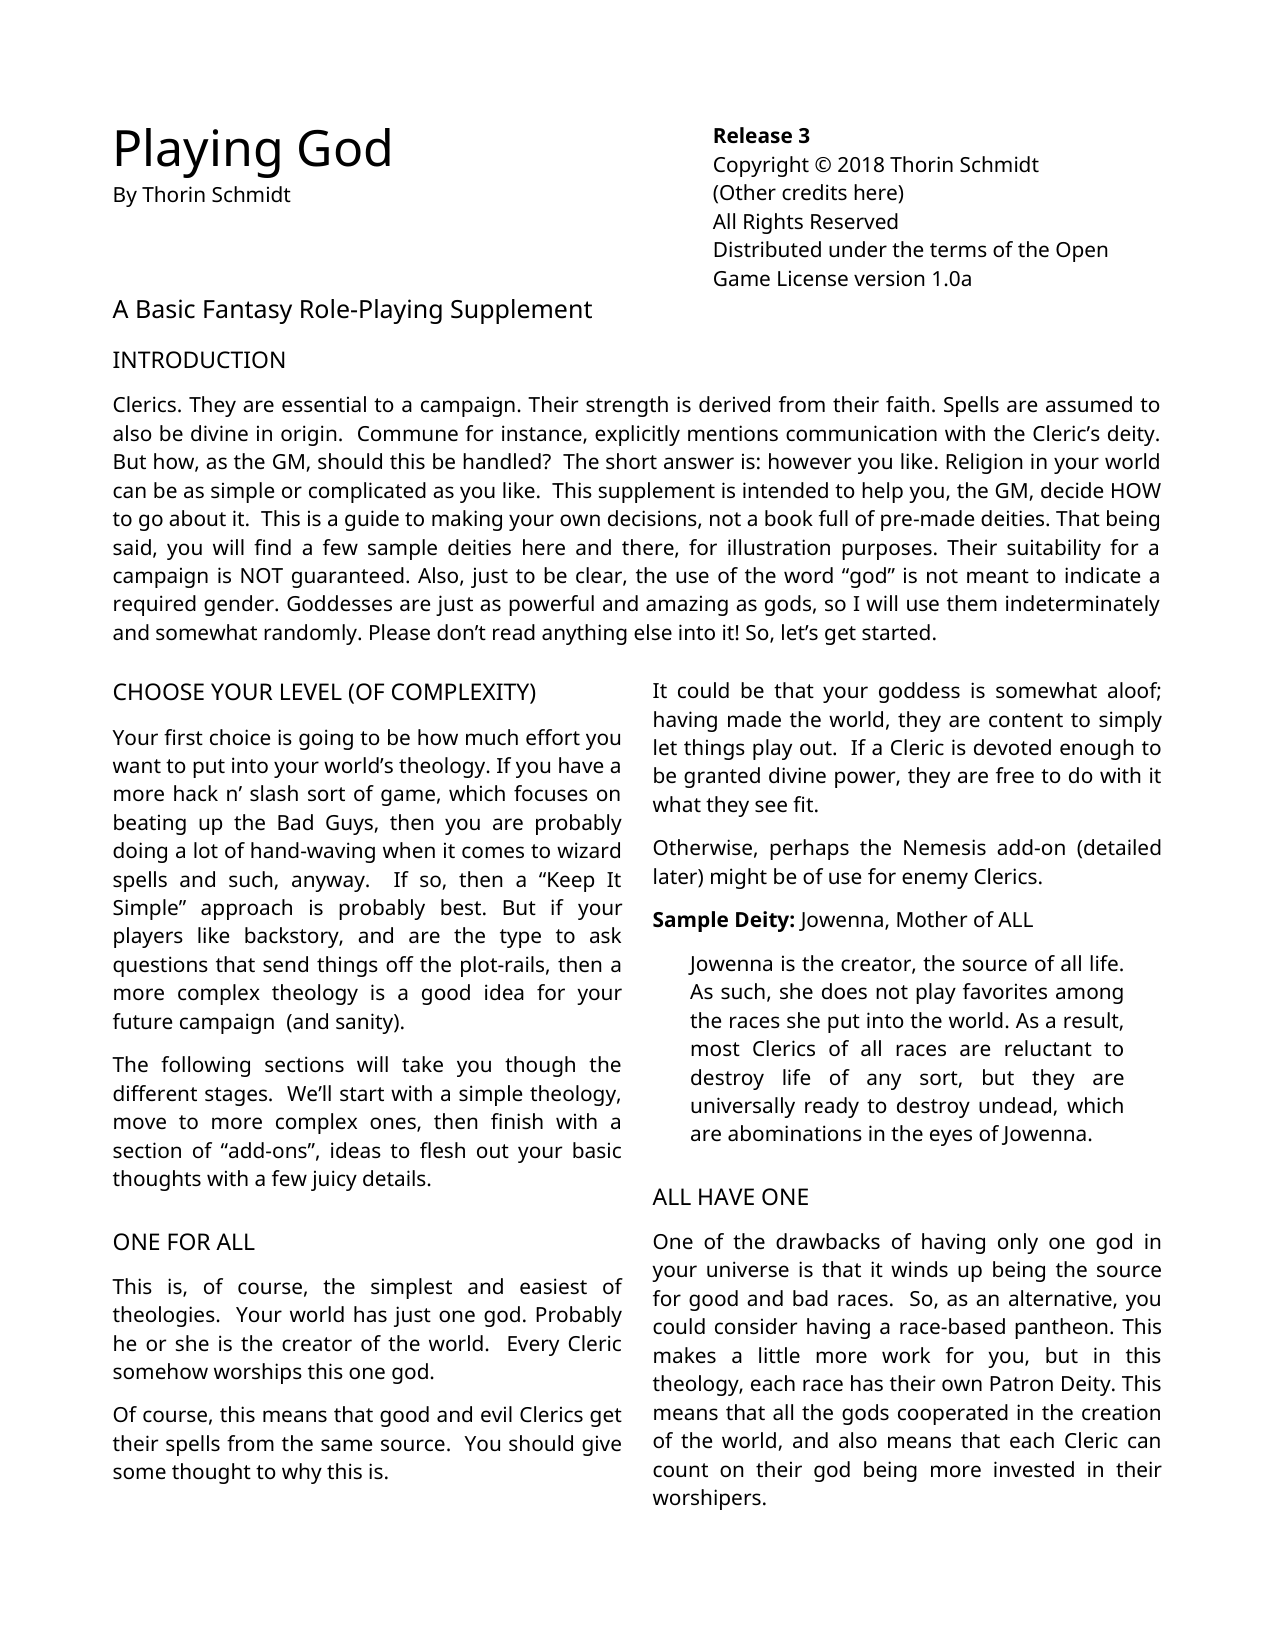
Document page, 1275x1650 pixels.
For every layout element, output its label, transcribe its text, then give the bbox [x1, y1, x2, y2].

text Clerics. They are essential to a campaign. Their strength is derived from their faith. Spells are assumed to also be divine in origin. Commune for instance, explicitly mentions communication with the Cleric’s deity. But how, as the GM, should this be handled? The short answer is: however you like. Religion in your world can be as simple or complicated as you like. This supplement is intended to help you, the GM, decide HOW to go about it. This is a guide to making your own decisions, not a book full of pre-made deities. That being said, you will find a few sample deities here and there, for illustration purposes. Their suitability for a campaign is NOT guaranteed. Also, just to be clear, the use of the word “god” is not meant to indicate a required gender. Goddesses are just as powerful and amazing as gods, so I will use them indeterminately and somewhat randomly. Please don’t read anything else into it! So, let’s get started. [112, 390, 1162, 646]
table_header Playing God By Thorin Schmidt [113, 113, 713, 292]
text This is, of course, the simplest and easiest of theologies. Your world has just one god. Probably he or she is the creator of the world. Every Cleric somehow worships this one god. [112, 1272, 622, 1386]
subtitle INTRODUCTION [112, 344, 1162, 375]
text Your first choice is going to be how much effort you want to put into your world’s theology. If you have a more hack n’ slash sort of game, which focuses on beating up the Bad Guys, then you are probably doing a lot of hand-waving when it comes to wizard spells and such, anyway. If so, then a “Keep It Simple” approach is probably best. But if your players like backstory, and are the type to ask questions that send things off the plot-rails, then a more complex theology is a good idea for your future campaign (and sanity). [112, 723, 622, 1035]
table_header Release 3 Copyright © 2018 Thorin Schmidt (Other credits here) All Rights Reserved Distributed under the terms of the Open Game License version 1.0a [713, 113, 1162, 292]
text Sample Deity: Jowenna, Mother of ALL [652, 905, 1162, 934]
text It could be that your goddess is somewhat aloof; having made the world, they are content to simply let things play out. If a Cleric is devoted enough to be granted divine power, they are free to do with it what they see fit. [652, 676, 1162, 818]
text The following sections will take you though the different stages. We’ll start with a simple theology, move to more complex ones, then finish with a section of “add-ons”, ideas to flesh out your basic thoughts with a few juicy details. [112, 1050, 622, 1193]
text Otherwise, perhaps the Nemesis add-on (detailed later) might be of use for enemy Clerics. [652, 833, 1162, 890]
text One of the drawbacks of having only one god in your universe is that it winds up being the source for good and bad races. So, as an alternative, you could consider having a race-based pantheon. This makes a little more work for you, but in this theology, each race has their own Patron Deity. This means that all the gods cooperated in the creation of the world, and also means that each Cleric can count on their god being more invested in their worshipers. [652, 1227, 1162, 1512]
subtitle ALL HAVE ONE [652, 1181, 1162, 1212]
subtitle CHOOSE YOUR LEVEL (OF COMPLEXITY) [112, 676, 622, 708]
table_cell A Basic Fantasy Role-Playing Supplement [113, 292, 1162, 326]
text Of course, this means that good and evil Clerics get their spells from the same source. You should give some thought to why this is. [112, 1401, 622, 1486]
text Jowenna is the creator, the source of all life. As such, she does not play favorites among the races she put into the world. As a result, most Clerics of all races are reluctant to destroy life of any sort, but they are universally ready to destroy undead, which are abominations in the eyes of Jowenna. [690, 949, 1125, 1148]
subtitle ONE FOR ALL [112, 1226, 622, 1257]
